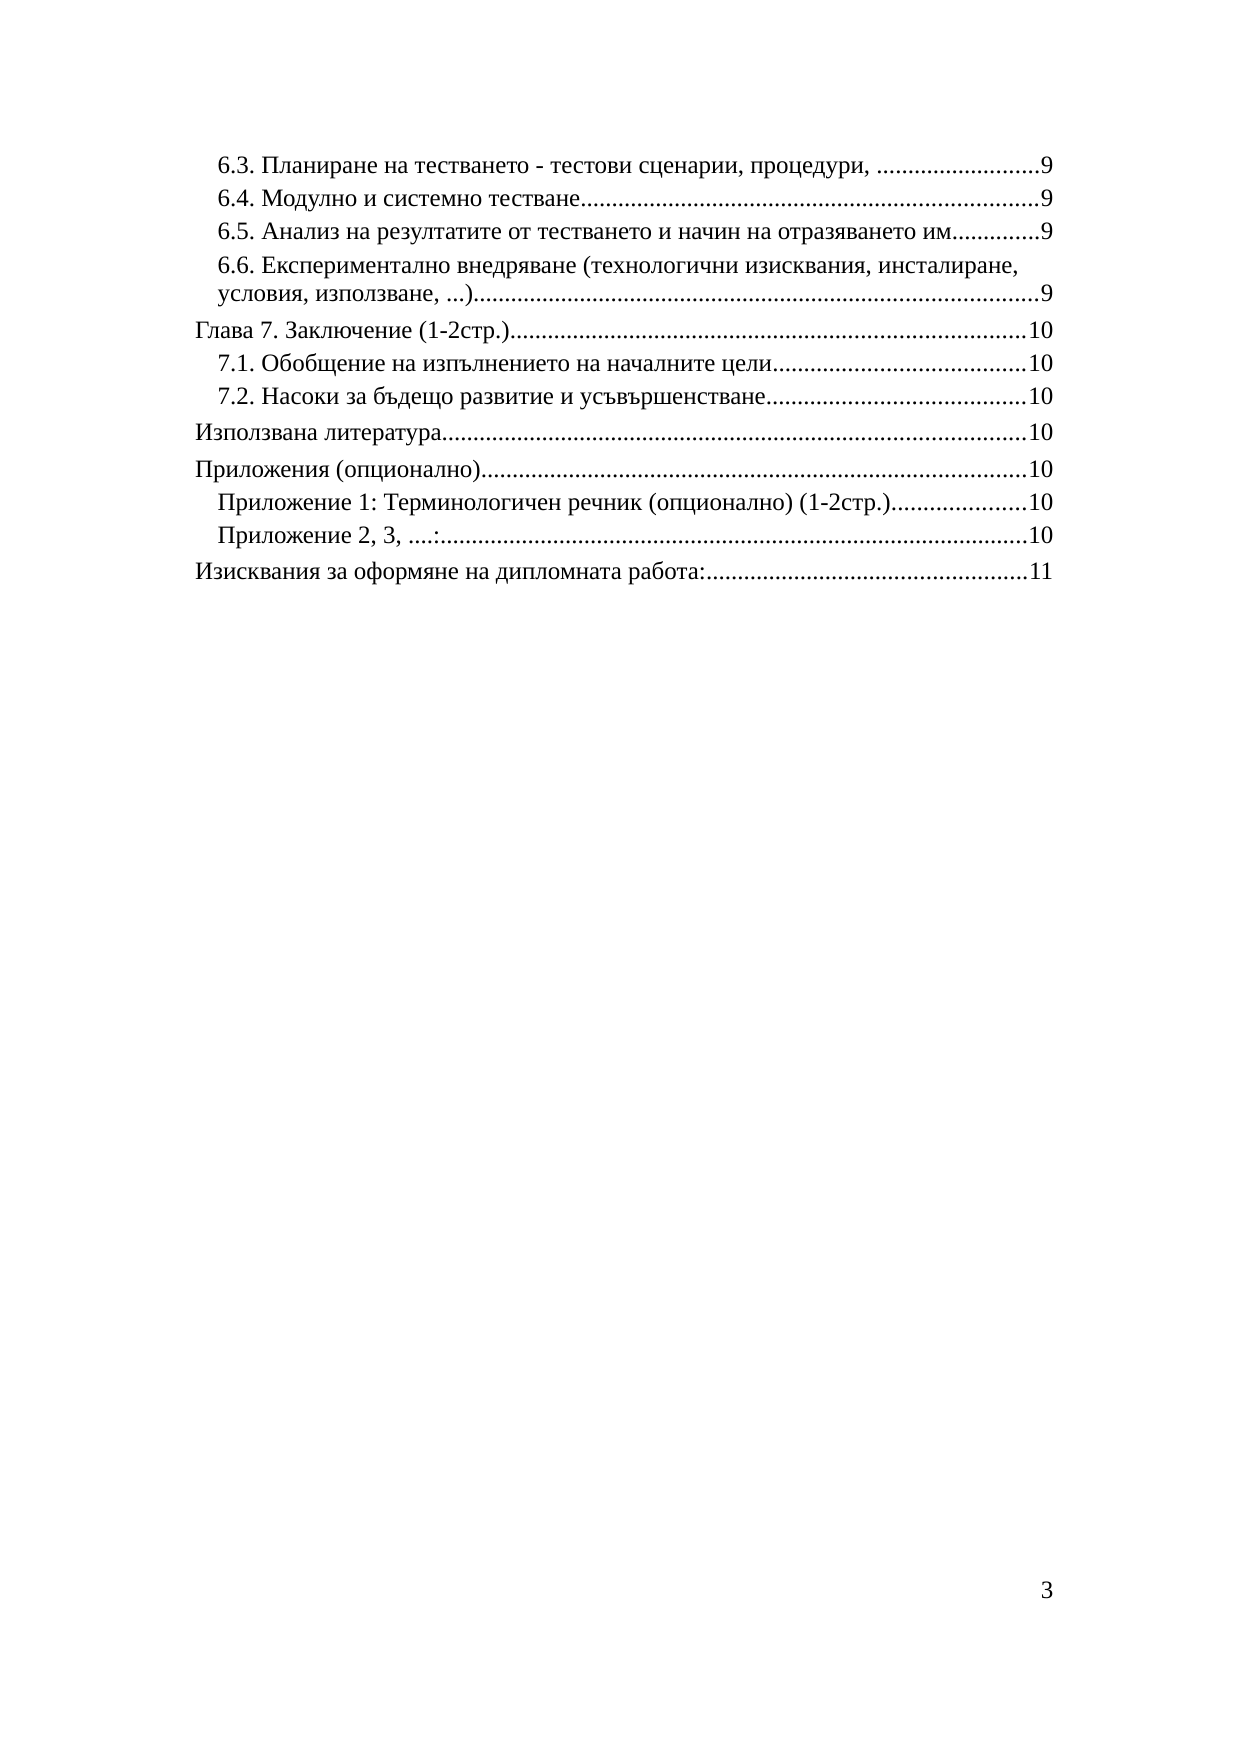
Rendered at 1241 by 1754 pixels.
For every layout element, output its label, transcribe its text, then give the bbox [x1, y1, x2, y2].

text 7.1. Обобщение на изпълнението на началните цели 10 [217, 348, 1053, 377]
text 6.4. Модулно и системно тестване 9 [217, 183, 1053, 212]
text Приложения (опционално) 10 [195, 454, 1053, 482]
text 6.5. Анализ на резултатите от тестването и начин на отразяването им 9 [217, 216, 1053, 245]
text 6.3. Планиране на тестването - тестови сценарии, процедури, ... 9 [217, 150, 1053, 179]
text Глава 7. Заключение (1-2стр.) 10 [195, 315, 1053, 343]
text Изисквания за оформяне на дипломната работа: 11 [195, 556, 1053, 585]
text 6.6. Експериментално внедряване (технологични изисквания, инсталиране, условия, използване, ...) 9 [217, 250, 1053, 307]
text Използвана литература 10 [195, 417, 1053, 446]
text 7.2. Насоки за бъдещо развитие и усъвършенстване 10 [217, 381, 1053, 410]
text Приложение 2, 3, ....: 10 [217, 520, 1053, 549]
text Приложение 1: Терминологичен речник (опционално) (1-2стр.) 10 [217, 487, 1053, 516]
